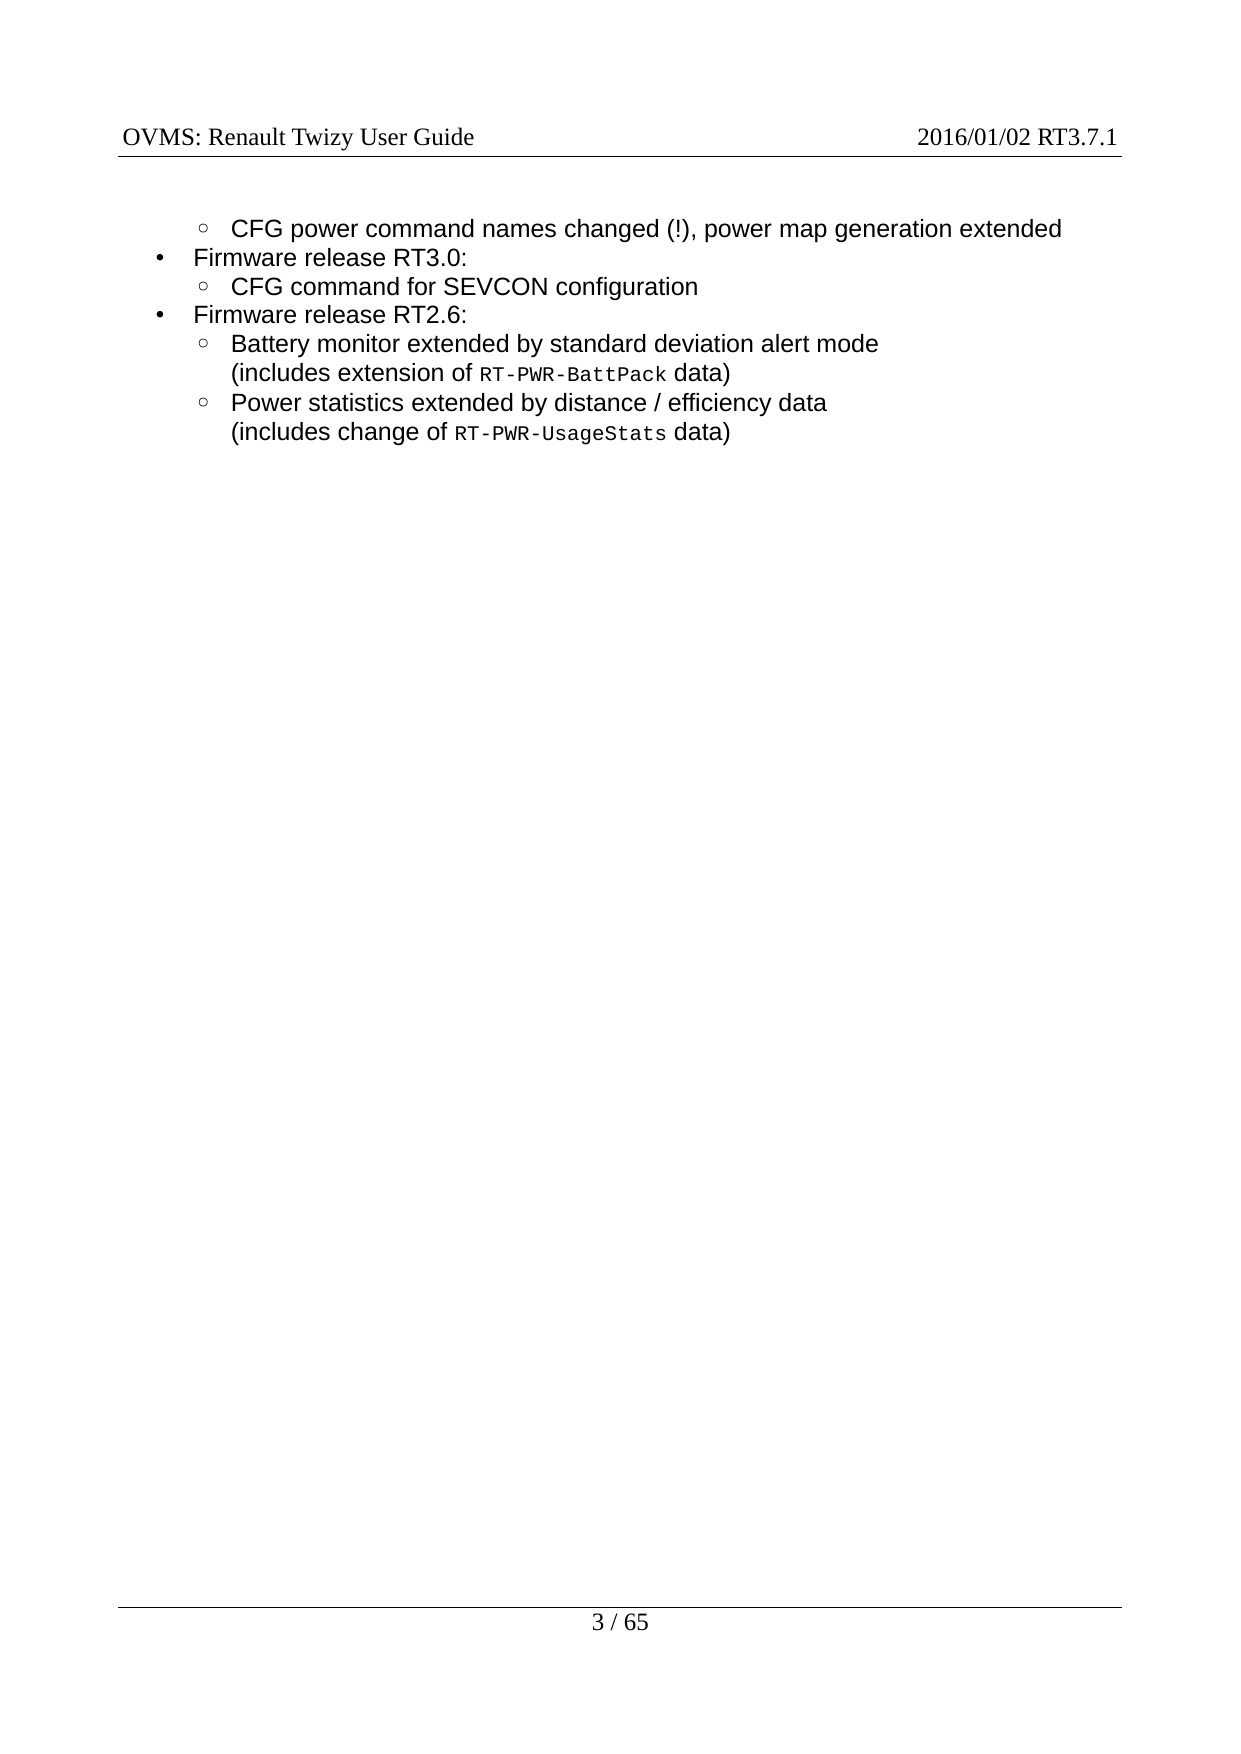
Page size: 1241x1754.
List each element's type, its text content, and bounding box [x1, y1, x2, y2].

list CFG power command names changed (!), power map generation extended [193, 214, 1122, 243]
list Firmware release RT2.6: [156, 301, 1122, 329]
list Battery monitor extended by standard deviation alert mode (includes extension of RT-PWR-BattPack data) [193, 329, 1122, 388]
list Firmware release RT3.0: [156, 243, 1122, 272]
list Power statistics extended by distance / efficiency data (includes change of RT-PWR-UsageStats data) [193, 388, 1122, 446]
list CFG command for SEVCON configuration [193, 272, 1122, 301]
